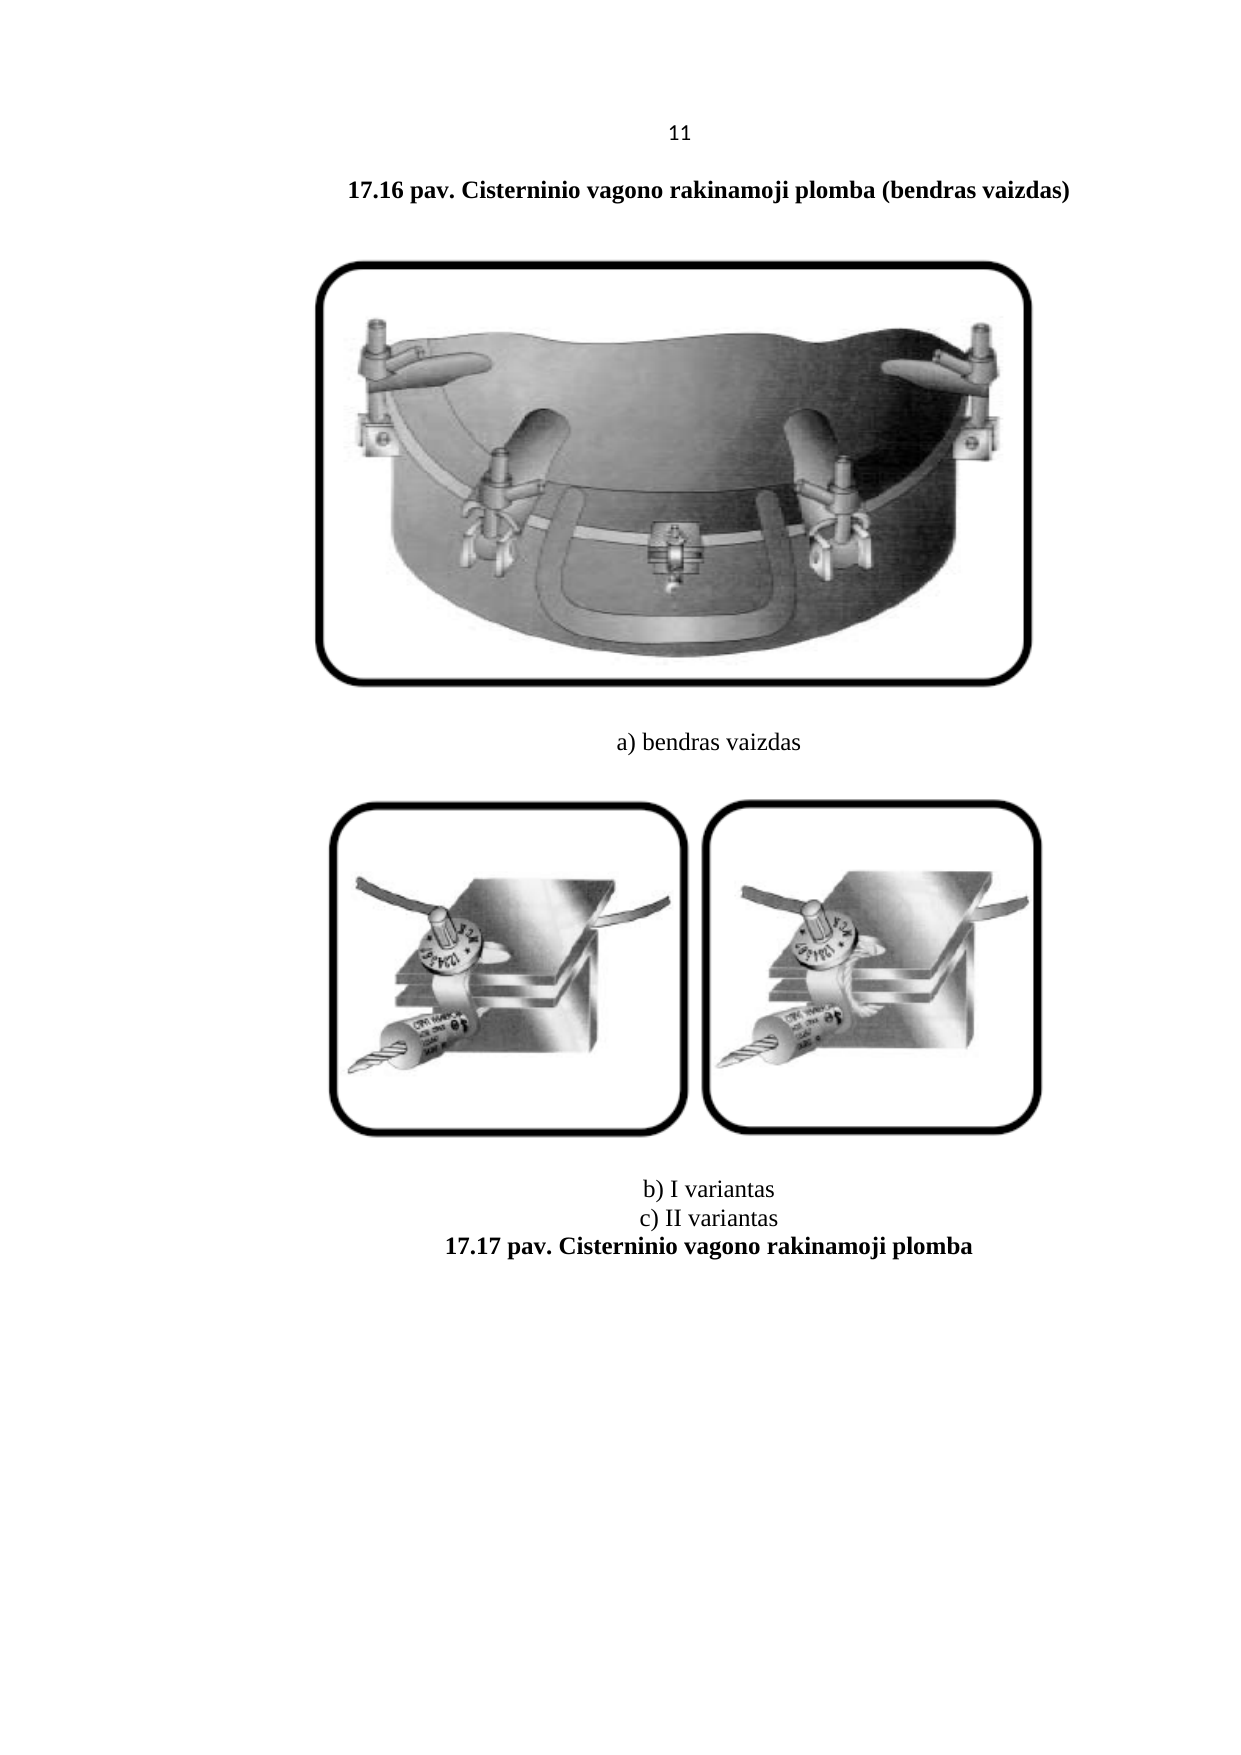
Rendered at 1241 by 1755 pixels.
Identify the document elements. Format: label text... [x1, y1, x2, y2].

text 17.17 pav. Cisterninio vagono rakinamoji plomba [207, 1231, 1152, 1260]
text a) bendras vaizdas [207, 727, 1152, 756]
text 17.16 pav. Cisterninio vagono rakinamoji plomba (bendras vaizdas) [207, 175, 1152, 204]
text b) I variantas [207, 1174, 1152, 1203]
text c) II variantas [207, 1203, 1152, 1231]
